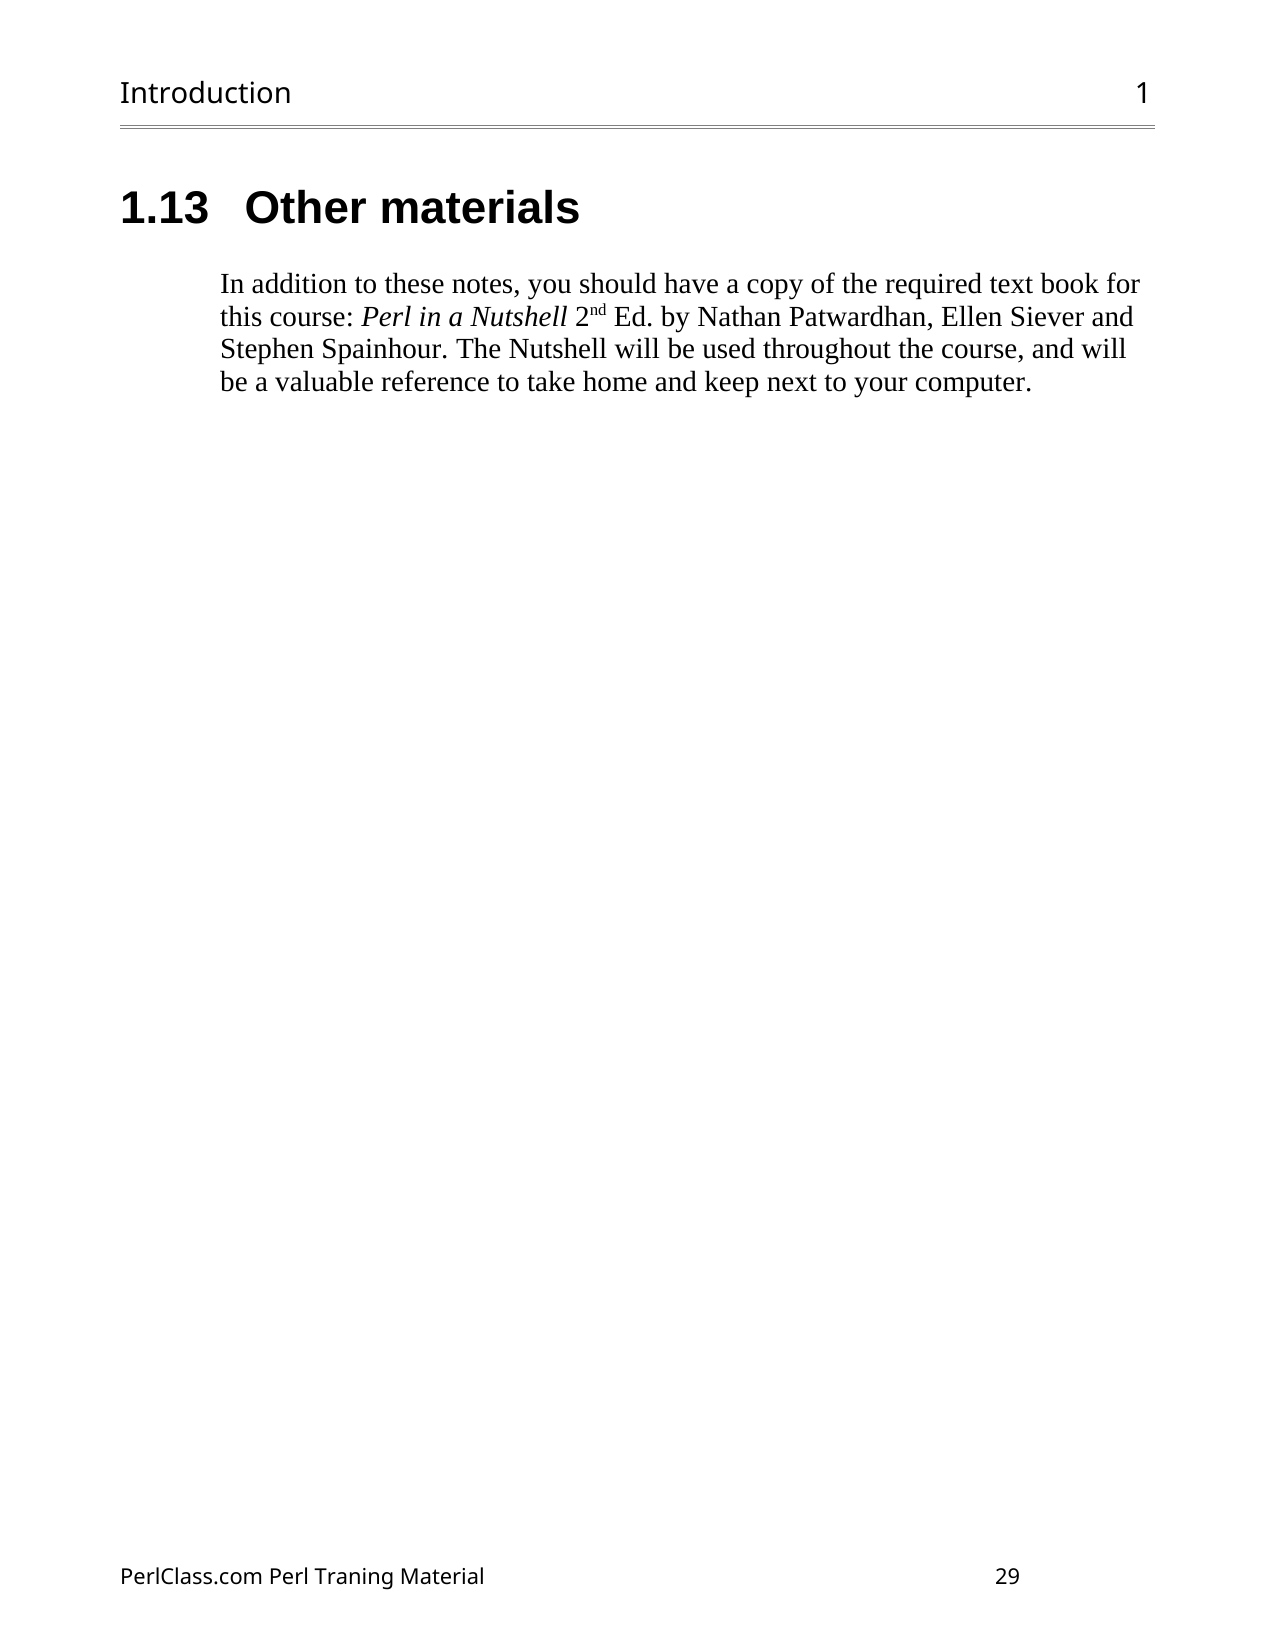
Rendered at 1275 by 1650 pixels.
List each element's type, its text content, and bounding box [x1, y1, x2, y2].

text In addition to these notes, you should have a copy of the required text book for this course: Perl in a Nutshell 2nd Ed. by Nathan Patwardhan, Ellen Siever and Stephen Spainhour. The Nutshell will be used throughout the course, and will be a valuable reference to take home and keep next to your computer. [220, 268, 1155, 398]
subtitle Other materials [120, 182, 1155, 233]
